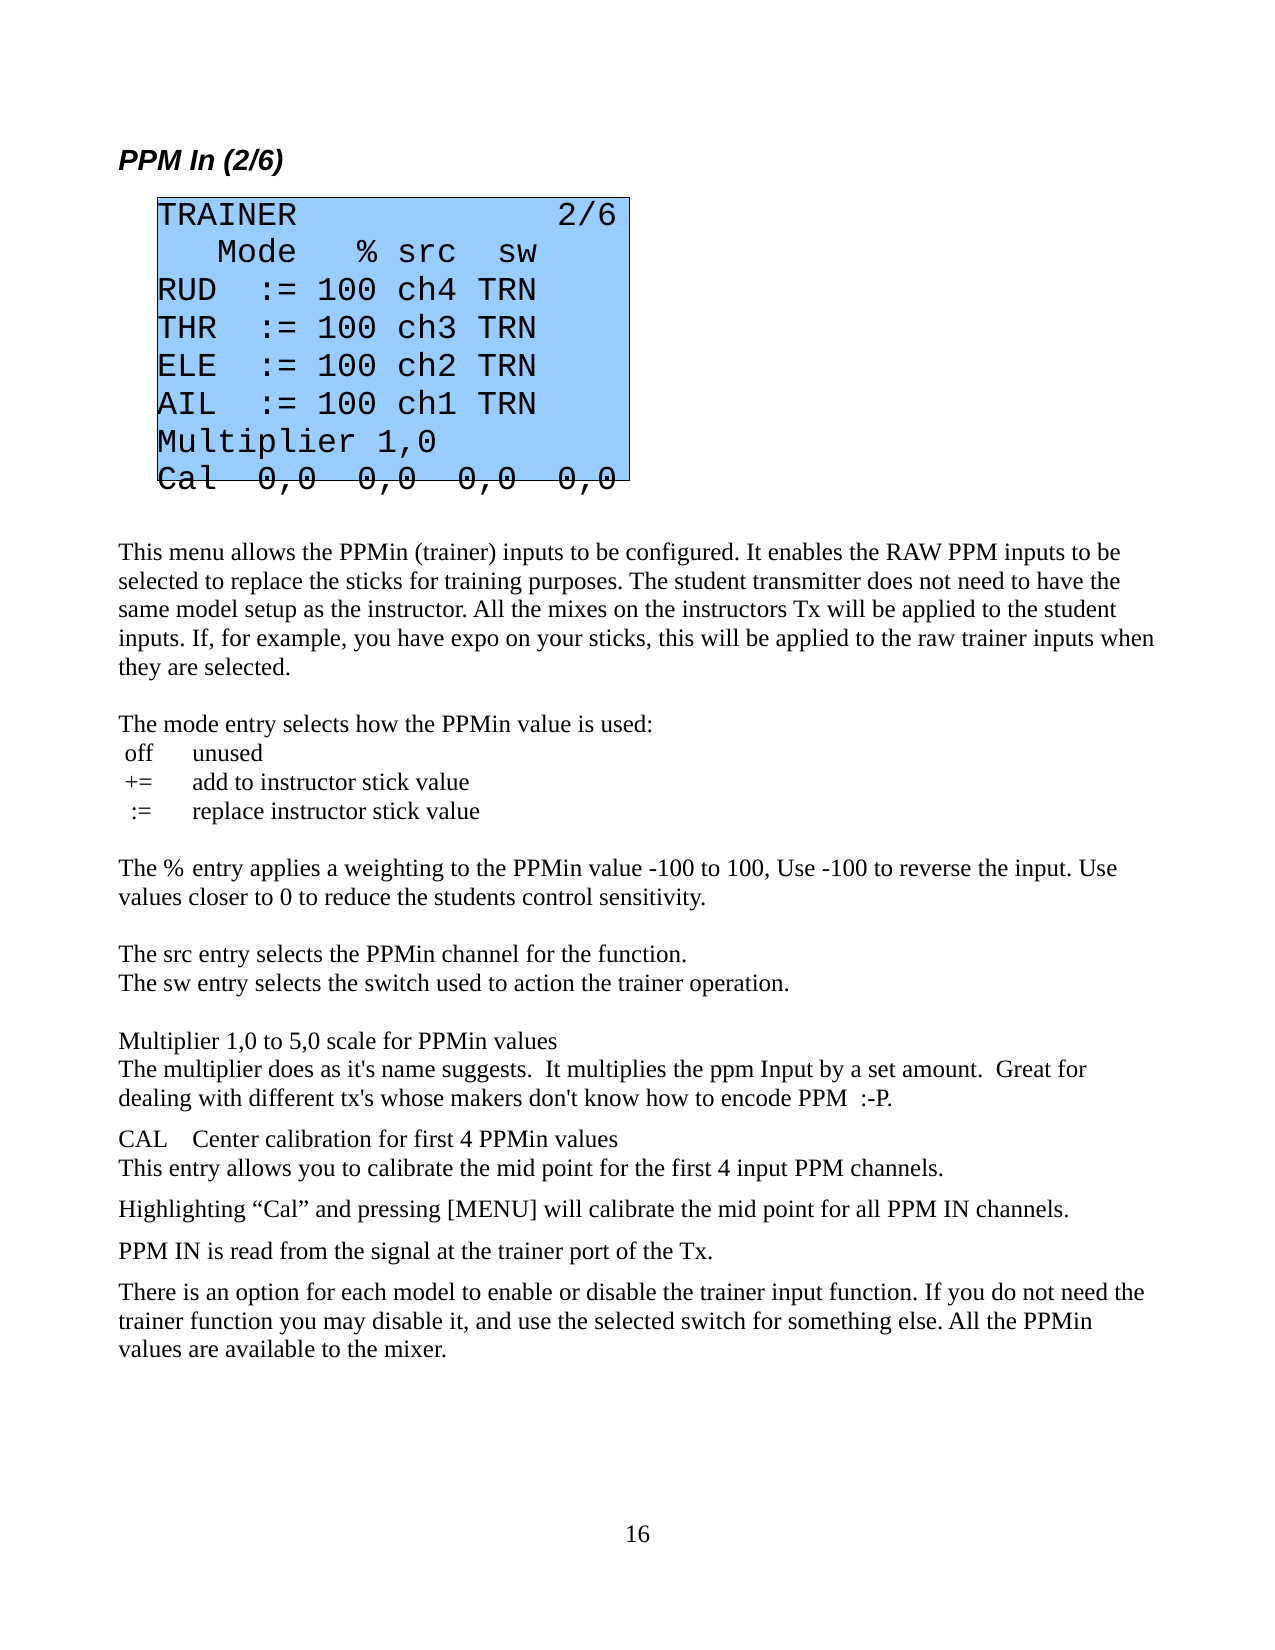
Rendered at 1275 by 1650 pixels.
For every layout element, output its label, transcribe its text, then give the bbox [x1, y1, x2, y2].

text There is an option for each model to enable or disable the trainer input function. If you do not need the trainer function you may disable it, and use the selected switch for something else. All the PPMin values are available to the mixer. [118, 1277, 1157, 1363]
text The src entry selects the PPMin channel for the function. [118, 939, 1157, 968]
text := replace instructor stick value [118, 796, 1157, 824]
text The mode entry selects how the PPMin value is used: [118, 709, 1157, 738]
text PPM IN is read from the signal at the trainer port of the Tx. [118, 1236, 1157, 1264]
subtitle PPM In (2/6) [118, 143, 1157, 177]
text += add to instructor stick value [118, 767, 1157, 796]
text off unused [118, 738, 1157, 767]
text This entry allows you to calibrate the mid point for the first 4 input PPM channels. [118, 1153, 1157, 1182]
text Highlighting “Cal” and pressing [MENU] will calibrate the mid point for all PPM IN channels. [118, 1194, 1157, 1223]
text The % entry applies a weighting to the PPMin value -100 to 100, Use -100 to reverse the input. Use values closer to 0 to reduce the students control sensitivity. [118, 853, 1157, 911]
text The sw entry selects the switch used to action the trainer operation. [118, 968, 1157, 997]
text The multiplier does as it's name suggests. It multiplies the ppm Input by a set amount. Great for dealing with different tx's whose makers don't know how to encode PPM :-P. [118, 1054, 1157, 1112]
text This menu allows the PPMin (trainer) inputs to be configured. It enables the RAW PPM inputs to be selected to replace the sticks for training purposes. The student transmitter does not need to have the same model setup as the instructor. All the mixes on the instructors Tx will be applied to the student inputs. If, for example, you have expo on your sticks, this will be applied to the raw trainer inputs when they are selected. [118, 537, 1157, 681]
text CAL Center calibration for first 4 PPMin values [118, 1124, 1157, 1153]
text Multiplier 1,0 to 5,0 scale for PPMin values [118, 1026, 1157, 1054]
